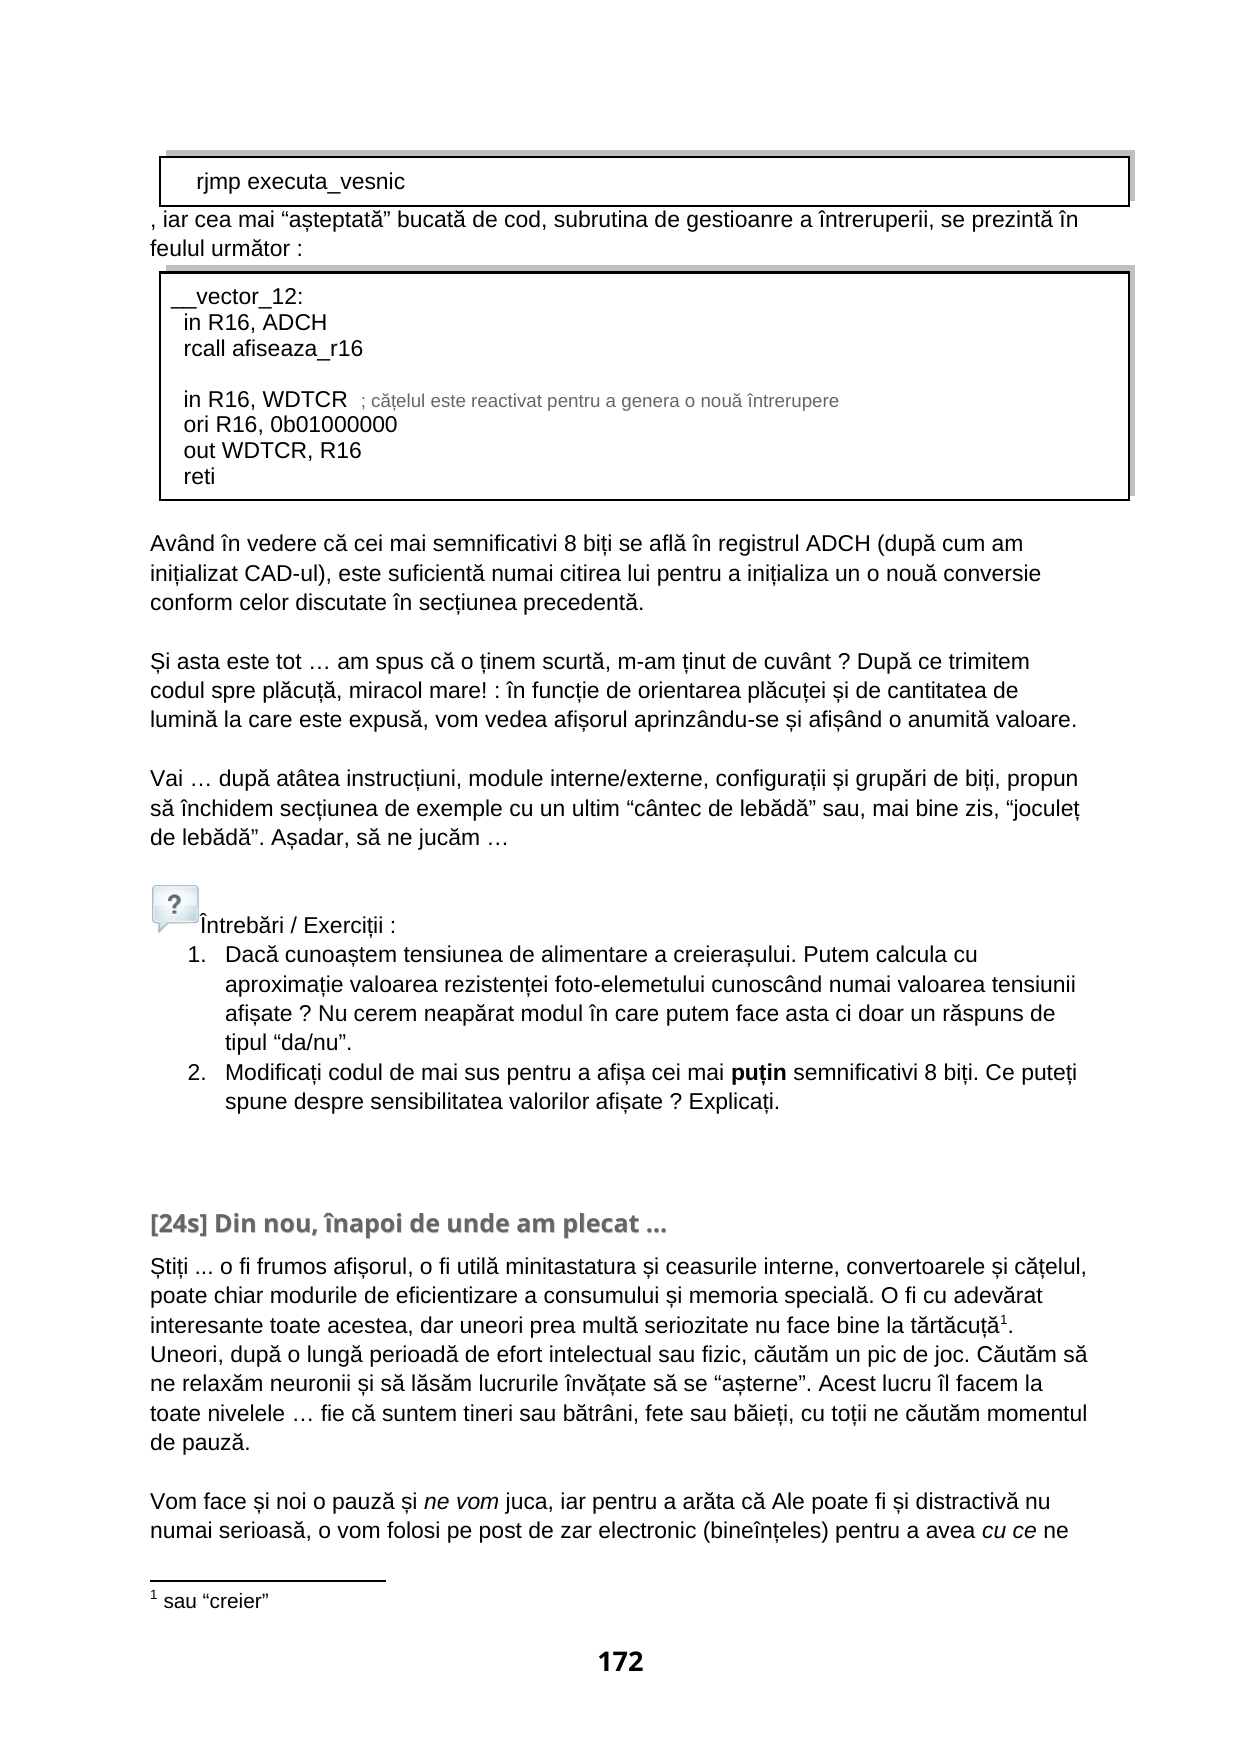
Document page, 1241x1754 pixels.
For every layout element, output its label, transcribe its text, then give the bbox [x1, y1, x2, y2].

subtitle [24s] Din nou, înapoi de unde am plecat … [150, 1206, 1091, 1240]
text Știți ... o fi frumos afișorul, o fi utilă minitastatura și ceasurile interne, convertoarele și cățelul, poate chiar modurile de eficientizare a consumului și memoria specială. O fi cu adevărat interesante toate acestea, dar uneori prea multă seriozitate nu face bine la tărtăcuță. Uneori, după o lungă perioadă de efort intelectual sau fizic, căutăm un pic de joc. Căutăm să ne relaxăm neuronii și să lăsăm lucrurile învățate să se “așterne”. Acest lucru îl facem la toate nivelele … fie că suntem tineri sau bătrâni, fete sau băieți, cu toții ne căutăm momentul de pauză. [150, 1254, 1091, 1456]
text Vai … după atâtea instrucțiuni, module interne/externe, configurații și grupări de biți, propun să închidem secțiunea de exemple cu un ultim “cântec de lebădă” sau, mai bine zis, “joculeț de lebădă”. Așadar, să ne jucăm … [150, 766, 1091, 850]
text Întrebări / Exerciții : [150, 909, 1091, 938]
table_header __vector_12: in R16, ADCH rcall afiseaza_r16 in R16, WDTCR ; cățelul este reactivat pentru a genera o nouă întrerupere ori R16, 0b01000000 out WDTCR, R16 reti [161, 274, 1128, 499]
list Modificați codul de mai sus pentru a afișa cei mai puțin semnificativi 8 biți. Ce puteți spune despre sensibilitatea valorilor afișate ? Explicați. [187, 1059, 1091, 1114]
list Dacă cunoaștem tensiunea de alimentare a creierașului. Putem calcula cu aproximație valoarea rezistenței foto-elemetului cunoscând numai valoarea tensiunii afișate ? Nu cerem neapărat modul în care putem face asta ci doar un răspuns de tipul “da/nu”. [187, 942, 1091, 1056]
table_header rjmp executa_vesnic [161, 158, 1128, 204]
text sau “creier” [150, 1587, 1091, 1613]
text Vom face și noi o pauză și ne vom juca, iar pentru a arăta că Ale poate fi și distractivă nu numai serioasă, o vom folosi pe post de zar electronic (bineînțeles) pentru a avea cu ce ne [150, 1489, 1091, 1544]
picture [150, 883, 200, 934]
text Având în vedere că cei mai semnificativi 8 biți se află în registrul ADCH (după cum am inițializat CAD-ul), este suficientă numai citirea lui pentru a inițializa un o nouă conversie conform celor discutate în secțiunea precedentă. [150, 531, 1091, 615]
text Și asta este tot … am spus că o ținem scurtă, m-am ținut de cuvânt ? După ce trimitem codul spre plăcuță, miracol mare! : în funcție de orientarea plăcuței și de cantitatea de lumină la care este expusă, vom vedea afișorul aprinzându-se și afișând o anumită valoare. [150, 648, 1091, 733]
text , iar cea mai “așteptată” bucată de cod, subrutina de gestioanre a întreruperii, se prezintă în feulul următor : [150, 207, 1091, 262]
